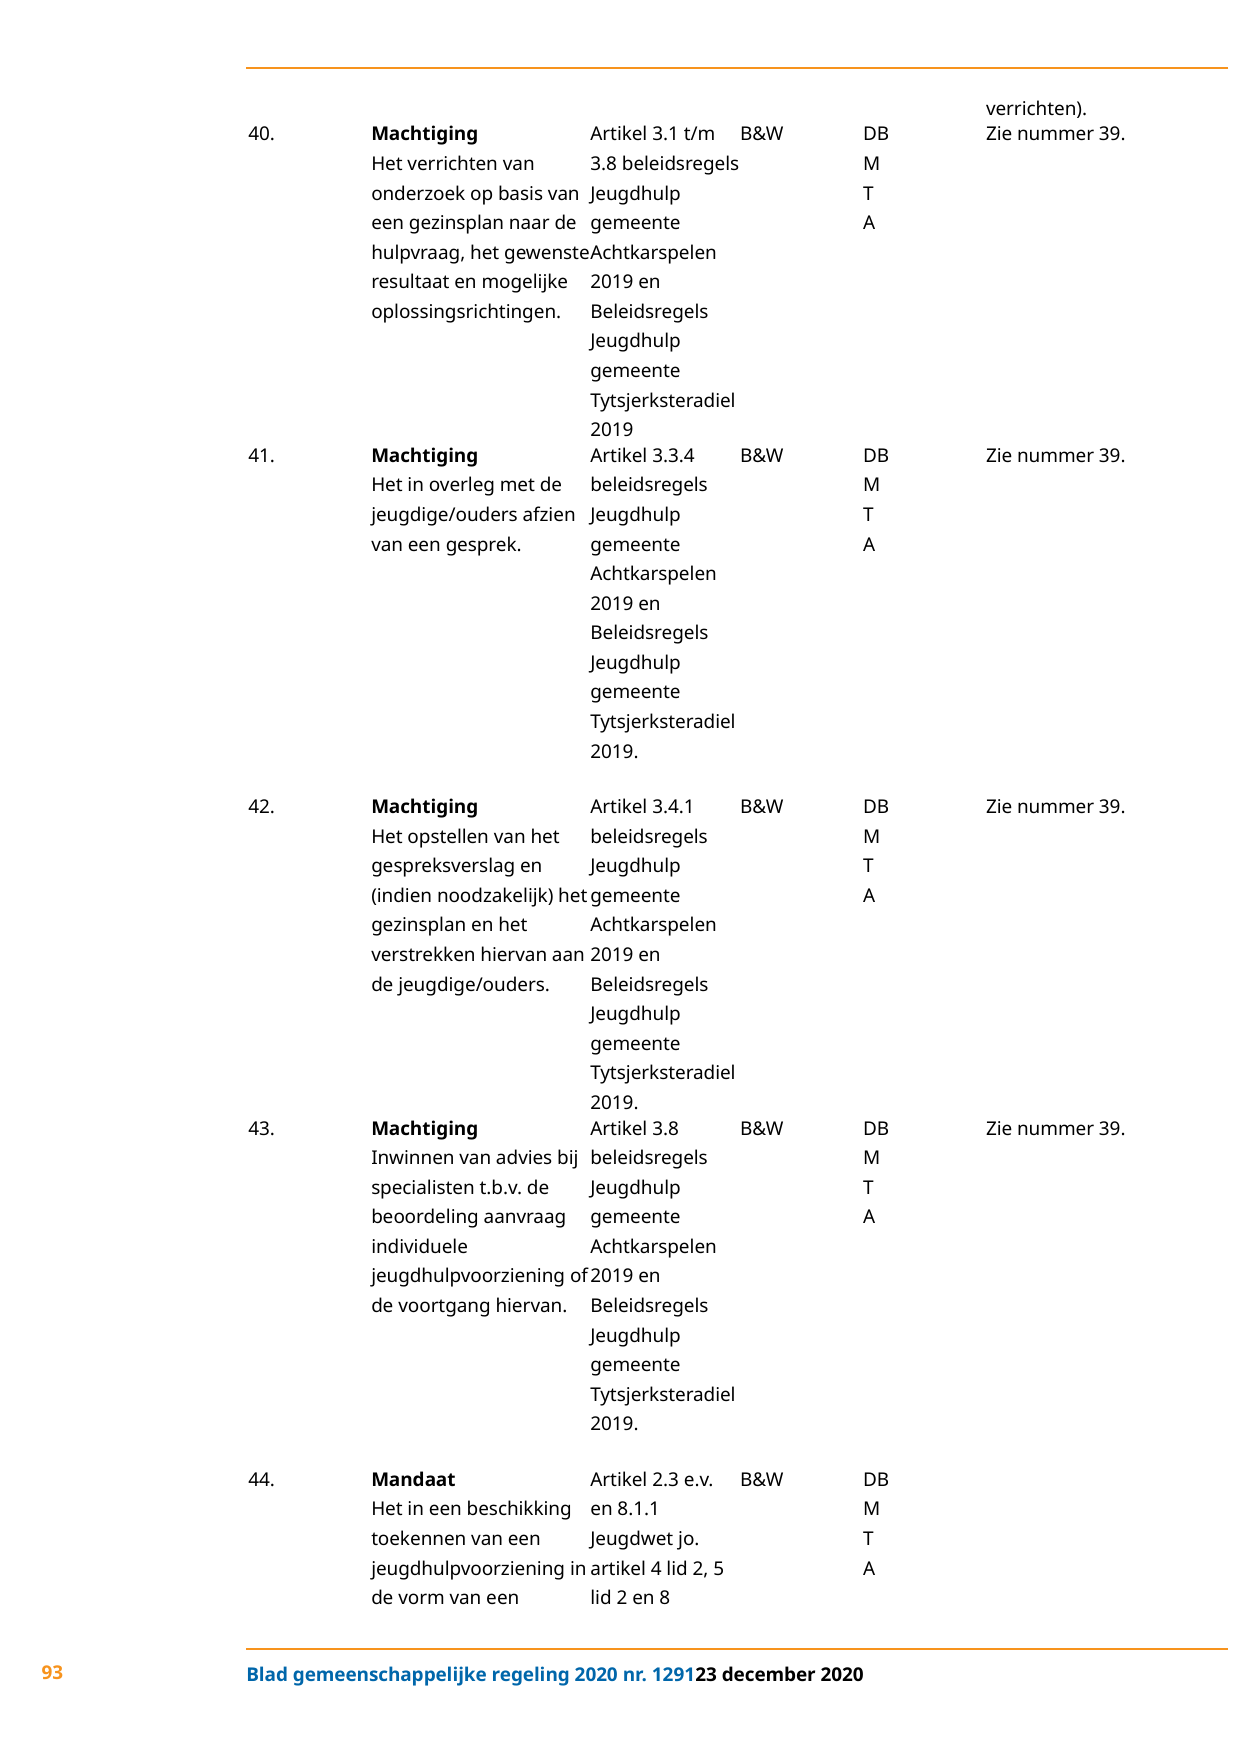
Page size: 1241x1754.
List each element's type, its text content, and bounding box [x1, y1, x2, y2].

table_cell Machtiging Het opstellen van het gespreksverslag en (indien noodzakelijk) het gezinsplan en het verstrekken hiervan aan de jeugdige/ouders. [371, 793, 590, 1115]
table_cell 40. [248, 121, 371, 442]
table_cell Artikel 3.4.1 beleidsregels Jeugdhulp gemeente Achtkarspelen 2019 en Beleidsregels Jeugdhulp gemeente Tytsjerksteradiel 2019. [590, 793, 740, 1115]
table_cell B&W [740, 1115, 863, 1466]
table_cell [371, 95, 590, 121]
table_cell Artikel 3.3.4 beleidsregels Jeugdhulp gemeente Achtkarspelen 2019 en Beleidsregels Jeugdhulp gemeente Tytsjerksteradiel 2019. [590, 442, 740, 793]
table_cell DB M T A [863, 1466, 986, 1610]
picture [41, 47, 231, 172]
table_cell Machtiging Het verrichten van onderzoek op basis van een gezinsplan naar de hulpvraag, het gewenste resultaat en mogelijke oplossingsrichtingen. [371, 121, 590, 442]
table_cell Zie nummer 39. [986, 442, 1152, 793]
table_cell 42. [248, 793, 371, 1115]
table_cell DB M T A [863, 793, 986, 1115]
table_cell B&W [740, 793, 863, 1115]
table_cell verrichten). [986, 95, 1152, 121]
table_cell Zie nummer 39. [986, 793, 1152, 1115]
table_cell B&W [740, 1466, 863, 1610]
table_cell B&W [740, 121, 863, 442]
table_cell Zie nummer 39. [986, 121, 1152, 442]
table_cell 43. [248, 1115, 371, 1466]
table_cell [590, 95, 740, 121]
table_cell Artikel 3.1 t/m 3.8 beleidsregels Jeugdhulp gemeente Achtkarspelen 2019 en Beleidsregels Jeugdhulp gemeente Tytsjerksteradiel 2019 [590, 121, 740, 442]
table_cell DB M T A [863, 121, 986, 442]
table_cell Mandaat Het in een beschikking toekennen van een jeugdhulpvoorziening in de vorm van een [371, 1466, 590, 1610]
table_cell [986, 1466, 1152, 1610]
table_cell DB M T A [863, 1115, 986, 1466]
table_cell [740, 95, 863, 121]
table_cell 44. [248, 1466, 371, 1610]
table_cell Artikel 3.8 beleidsregels Jeugdhulp gemeente Achtkarspelen 2019 en Beleidsregels Jeugdhulp gemeente Tytsjerksteradiel 2019. [590, 1115, 740, 1466]
table_cell 41. [248, 442, 371, 793]
table_cell Machtiging Het in overleg met de jeugdige/ouders afzien van een gesprek. [371, 442, 590, 793]
table_cell B&W [740, 442, 863, 793]
table_cell Zie nummer 39. [986, 1115, 1152, 1466]
table_cell Artikel 2.3 e.v. en 8.1.1 Jeugdwet jo. artikel 4 lid 2, 5 lid 2 en 8 [590, 1466, 740, 1610]
table_cell [863, 95, 986, 121]
table_cell DB M T A [863, 442, 986, 793]
table_cell [248, 95, 371, 121]
table_cell Machtiging Inwinnen van advies bij specialisten t.b.v. de beoordeling aanvraag individuele jeugdhulpvoorziening of de voortgang hiervan. [371, 1115, 590, 1466]
